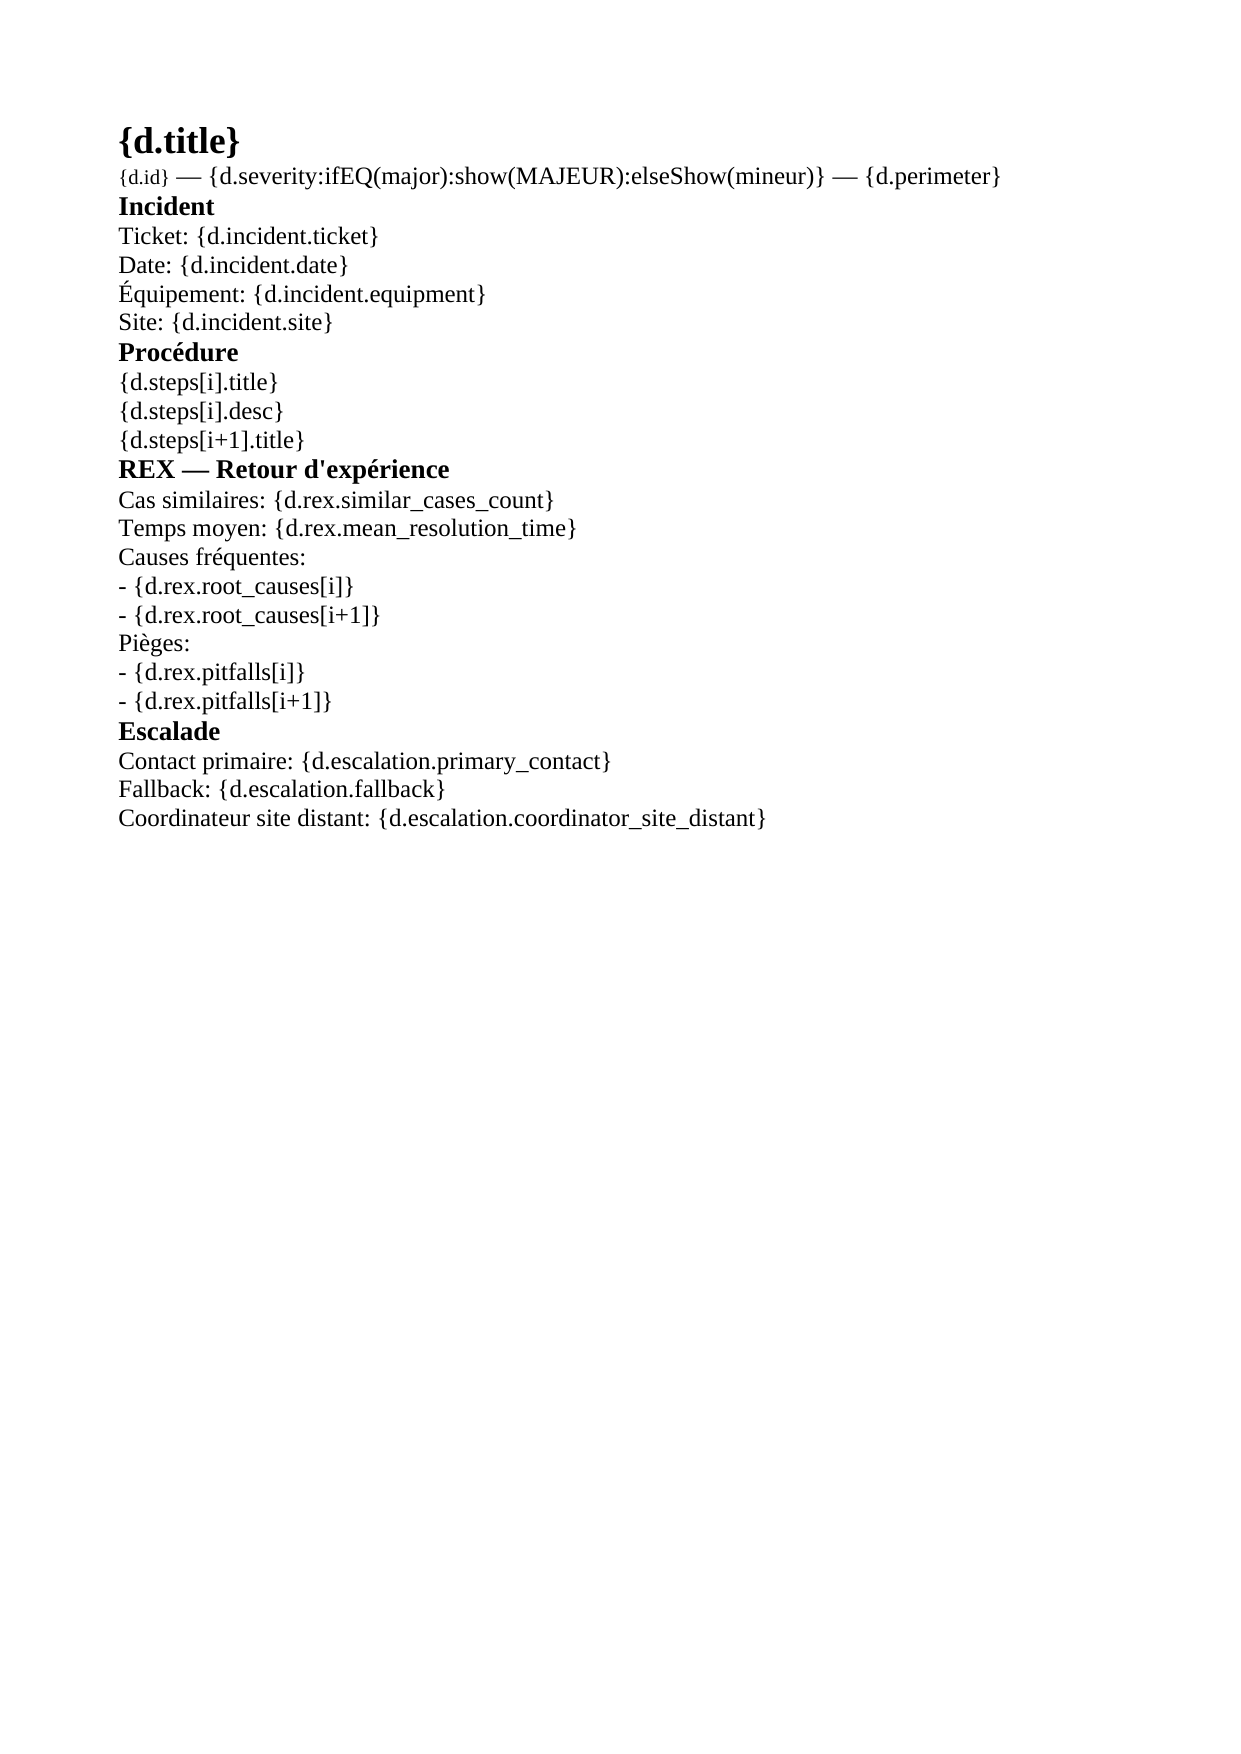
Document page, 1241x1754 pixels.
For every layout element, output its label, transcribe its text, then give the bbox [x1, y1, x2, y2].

text Date: {d.incident.date} [118, 250, 1122, 279]
text {d.steps[i+1].title} [118, 425, 1122, 453]
text - {d.rex.pitfalls[i]} [118, 657, 1122, 686]
subtitle Escalade [118, 715, 1122, 746]
text Site: {d.incident.site} [118, 307, 1122, 336]
text Équipement: {d.incident.equipment} [118, 279, 1122, 307]
text Pièges: [118, 628, 1122, 657]
text - {d.rex.pitfalls[i+1]} [118, 686, 1122, 715]
text Cas similaires: {d.rex.similar_cases_count} [118, 485, 1122, 513]
text {d.id} — {d.severity:ifEQ(major):show(MAJEUR):elseShow(mineur)} — {d.perimeter} [118, 161, 1122, 190]
subtitle Procédure [118, 336, 1122, 367]
text Contact primaire: {d.escalation.primary_contact} [118, 746, 1122, 774]
subtitle REX — Retour d'expérience [118, 453, 1122, 485]
subtitle Incident [118, 190, 1122, 221]
text {d.steps[i].desc} [118, 396, 1122, 425]
text Temps moyen: {d.rex.mean_resolution_time} [118, 513, 1122, 542]
text Ticket: {d.incident.ticket} [118, 221, 1122, 250]
text - {d.rex.root_causes[i]} [118, 571, 1122, 600]
text Fallback: {d.escalation.fallback} [118, 774, 1122, 803]
text Causes fréquentes: [118, 542, 1122, 571]
text Coordinateur site distant: {d.escalation.coordinator_site_distant} [118, 803, 1122, 832]
text {d.steps[i].title} [118, 367, 1122, 396]
text - {d.rex.root_causes[i+1]} [118, 600, 1122, 628]
title {d.title} [118, 118, 1122, 161]
